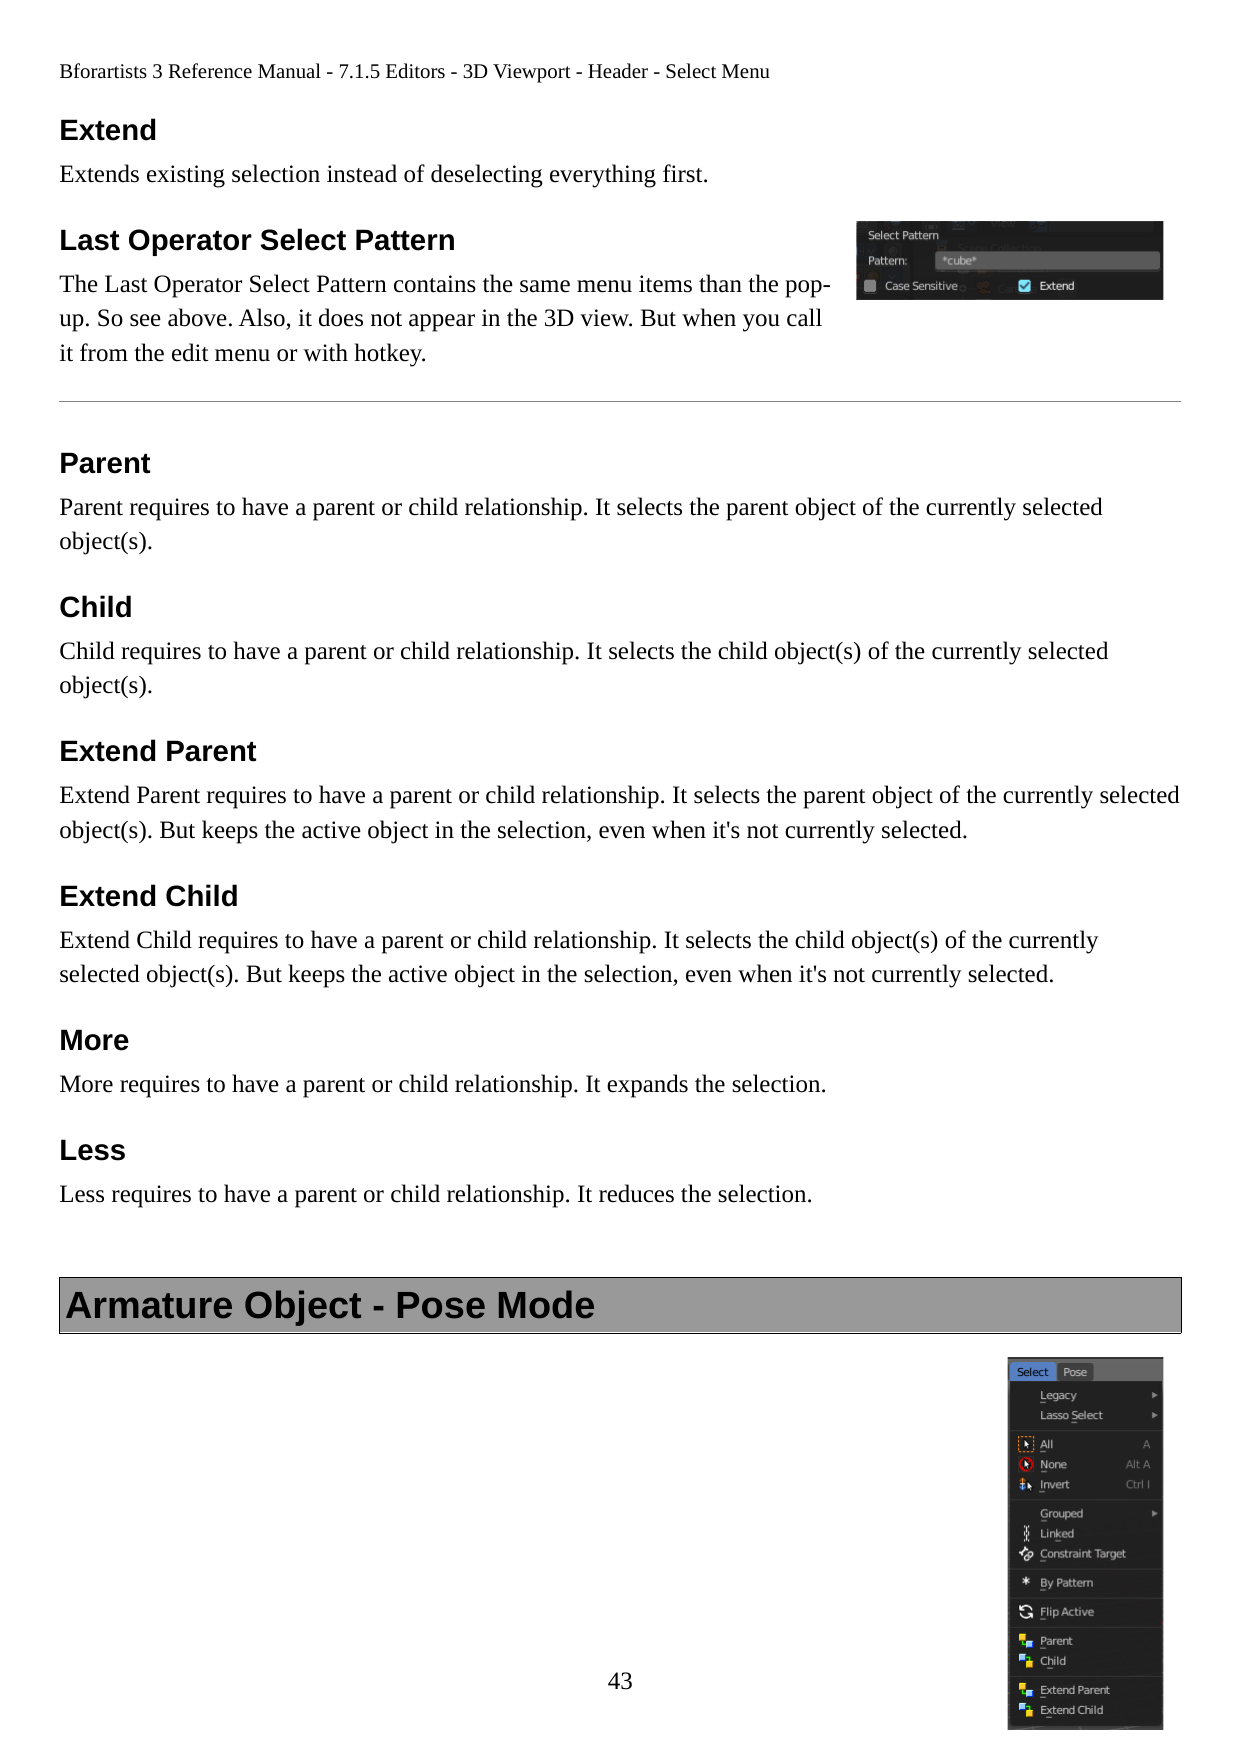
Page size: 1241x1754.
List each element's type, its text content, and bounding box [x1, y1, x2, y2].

subtitle Less [59, 1133, 1181, 1167]
text Parent requires to have a parent or child relationship. It selects the parent object of the currently selected object(s). [59, 492, 1181, 555]
text Child requires to have a parent or child relationship. It selects the child object(s) of the currently selected object(s). [59, 636, 1181, 699]
subtitle Child [59, 590, 1181, 624]
text Less requires to have a parent or child relationship. It reduces the selection. [59, 1179, 1181, 1208]
text Extend Child requires to have a parent or child relationship. It selects the child object(s) of the currently selected object(s). But keeps the active object in the selection, even when it's not currently selected. [59, 925, 1181, 988]
table_header Armature Object - Pose Mode [60, 1278, 1181, 1332]
subtitle [1164, 222, 1181, 256]
subtitle Extend Child [59, 879, 1181, 912]
picture [1007, 1357, 1164, 1730]
text The Last Operator Select Pattern contains the same menu items than the pop-up. So see above. Also, it does not appear in the 3D view. But when you call it from the edit menu or with hotkey. [59, 269, 1181, 366]
text Extends existing selection instead of deselecting everything first. [59, 159, 1181, 188]
subtitle More [59, 1023, 1181, 1057]
subtitle Extend [59, 113, 1181, 146]
subtitle Parent [59, 446, 1181, 479]
text Extend Parent requires to have a parent or child relationship. It selects the parent object of the currently selected object(s). But keeps the active object in the selection, even when it's not currently selected. [59, 781, 1181, 844]
subtitle Last Operator Select Pattern [59, 222, 856, 256]
text More requires to have a parent or child relationship. It expands the selection. [59, 1069, 1181, 1098]
subtitle Extend Parent [59, 734, 1181, 768]
picture [856, 221, 1164, 300]
